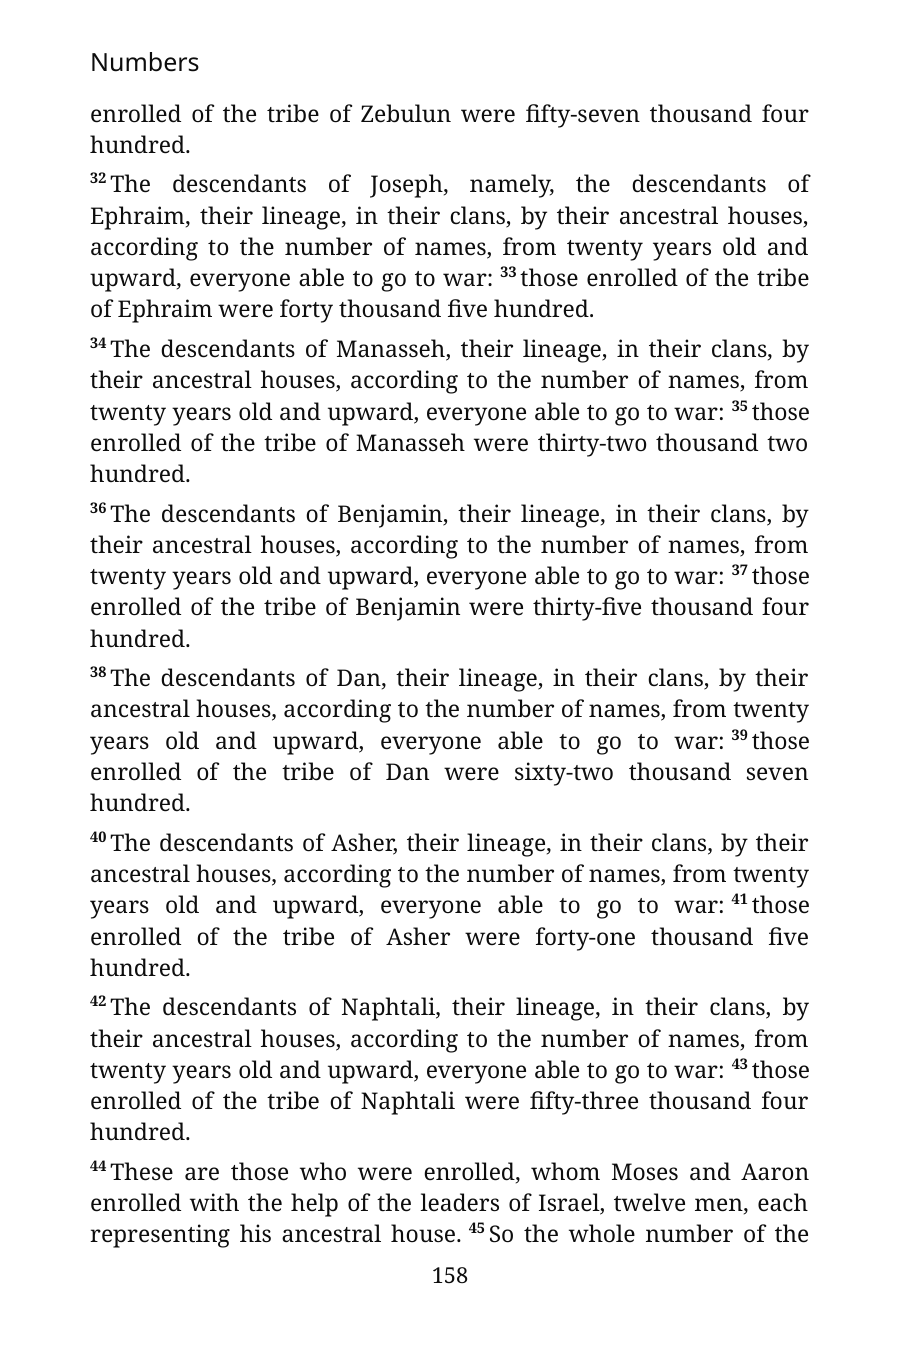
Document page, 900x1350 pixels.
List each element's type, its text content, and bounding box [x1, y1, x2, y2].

text 32 The descendants of Joseph, namely, the descendants of Ephraim, their lineage, in their clans, by their ancestral houses, according to the number of names, from twenty years old and upward, everyone able to go to war: 33 those enrolled of the tribe of Ephraim were forty thousand five hundred. [90, 168, 810, 324]
text 42 The descendants of Naphtali, their lineage, in their clans, by their ancestral houses, according to the number of names, from twenty years old and upward, everyone able to go to war: 43 those enrolled of the tribe of Naphtali were fifty-three thousand four hundred. [90, 991, 810, 1147]
text 34 The descendants of Manasseh, their lineage, in their clans, by their ancestral houses, according to the number of names, from twenty years old and upward, everyone able to go to war: 35 those enrolled of the tribe of Manasseh were thirty-two thousand two hundred. [90, 333, 810, 489]
text 36 The descendants of Benjamin, their lineage, in their clans, by their ancestral houses, according to the number of names, from twenty years old and upward, everyone able to go to war: 37 those enrolled of the tribe of Benjamin were thirty-five thousand four hundred. [90, 497, 810, 654]
text enrolled of the tribe of Zebulun were fifty-seven thousand four hundred. [90, 97, 810, 160]
text 40 The descendants of Asher, their lineage, in their clans, by their ancestral houses, according to the number of names, from twenty years old and upward, everyone able to go to war: 41 those enrolled of the tribe of Asher were forty-one thousand five hundred. [90, 827, 810, 983]
text 38 The descendants of Dan, their lineage, in their clans, by their ancestral houses, according to the number of names, from twenty years old and upward, everyone able to go to war: 39 those enrolled of the tribe of Dan were sixty-two thousand seven hundred. [90, 662, 810, 818]
text 44 These are those who were enrolled, whom Moses and Aaron enrolled with the help of the leaders of Israel, twelve men, each representing his ancestral house. 45 So the whole number of the [90, 1156, 810, 1249]
